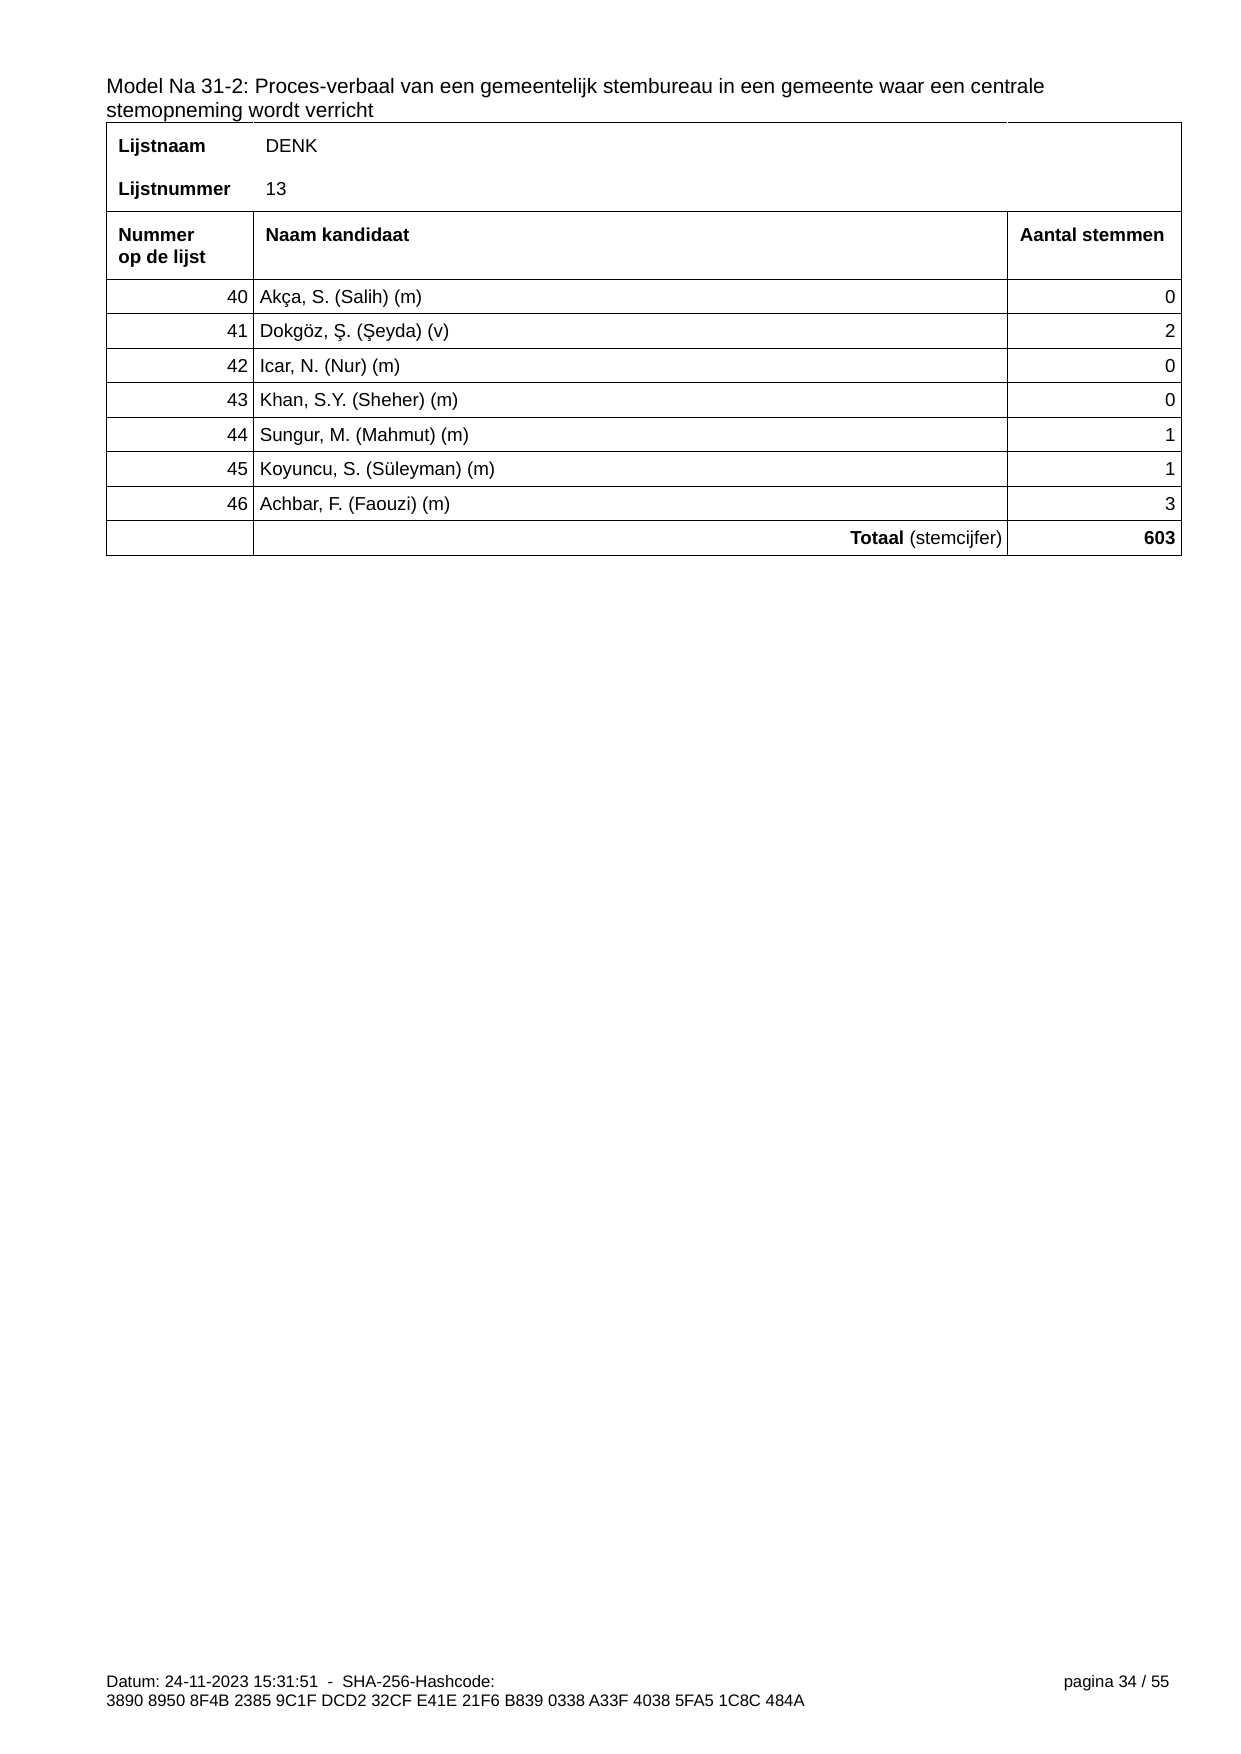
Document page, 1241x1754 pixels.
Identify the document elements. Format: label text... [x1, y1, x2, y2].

table_cell 603 [1008, 521, 1181, 554]
table_cell 45 [107, 452, 253, 486]
table_cell Koyuncu, S. (Süleyman) (m) [254, 452, 1007, 486]
table_cell 2 [1008, 314, 1181, 348]
table_cell 3 [1008, 487, 1181, 520]
table_cell 46 [107, 487, 253, 520]
table_cell 40 [107, 280, 253, 313]
table_cell 0 [1008, 383, 1181, 417]
table_cell Icar, N. (Nur) (m) [254, 349, 1007, 382]
table_cell 1 [1008, 452, 1181, 486]
table_cell 0 [1008, 349, 1181, 382]
table_cell Sungur, M. (Mahmut) (m) [254, 418, 1007, 451]
table_cell Totaal (stemcijfer) [254, 521, 1007, 554]
table_cell 1 [1008, 418, 1181, 451]
table_header Lijstnaam Lijstnummer [107, 123, 253, 211]
table_cell Nummer op de lijst [107, 212, 253, 279]
table_cell Akça, S. (Salih) (m) [254, 280, 1007, 313]
table_cell [107, 521, 253, 554]
table_cell Dokgöz, Ş. (Şeyda) (v) [254, 314, 1007, 348]
table_cell 42 [107, 349, 253, 382]
table_header [1008, 123, 1181, 211]
table_cell Achbar, F. (Faouzi) (m) [254, 487, 1007, 520]
table_cell Khan, S.Y. (Sheher) (m) [254, 383, 1007, 417]
table_header DENK 13 [254, 123, 1007, 211]
table_cell Aantal stemmen [1008, 212, 1181, 279]
table_cell 43 [107, 383, 253, 417]
table_cell 41 [107, 314, 253, 348]
table_cell 0 [1008, 280, 1181, 313]
table_cell 44 [107, 418, 253, 451]
table_cell Naam kandidaat [254, 212, 1007, 279]
